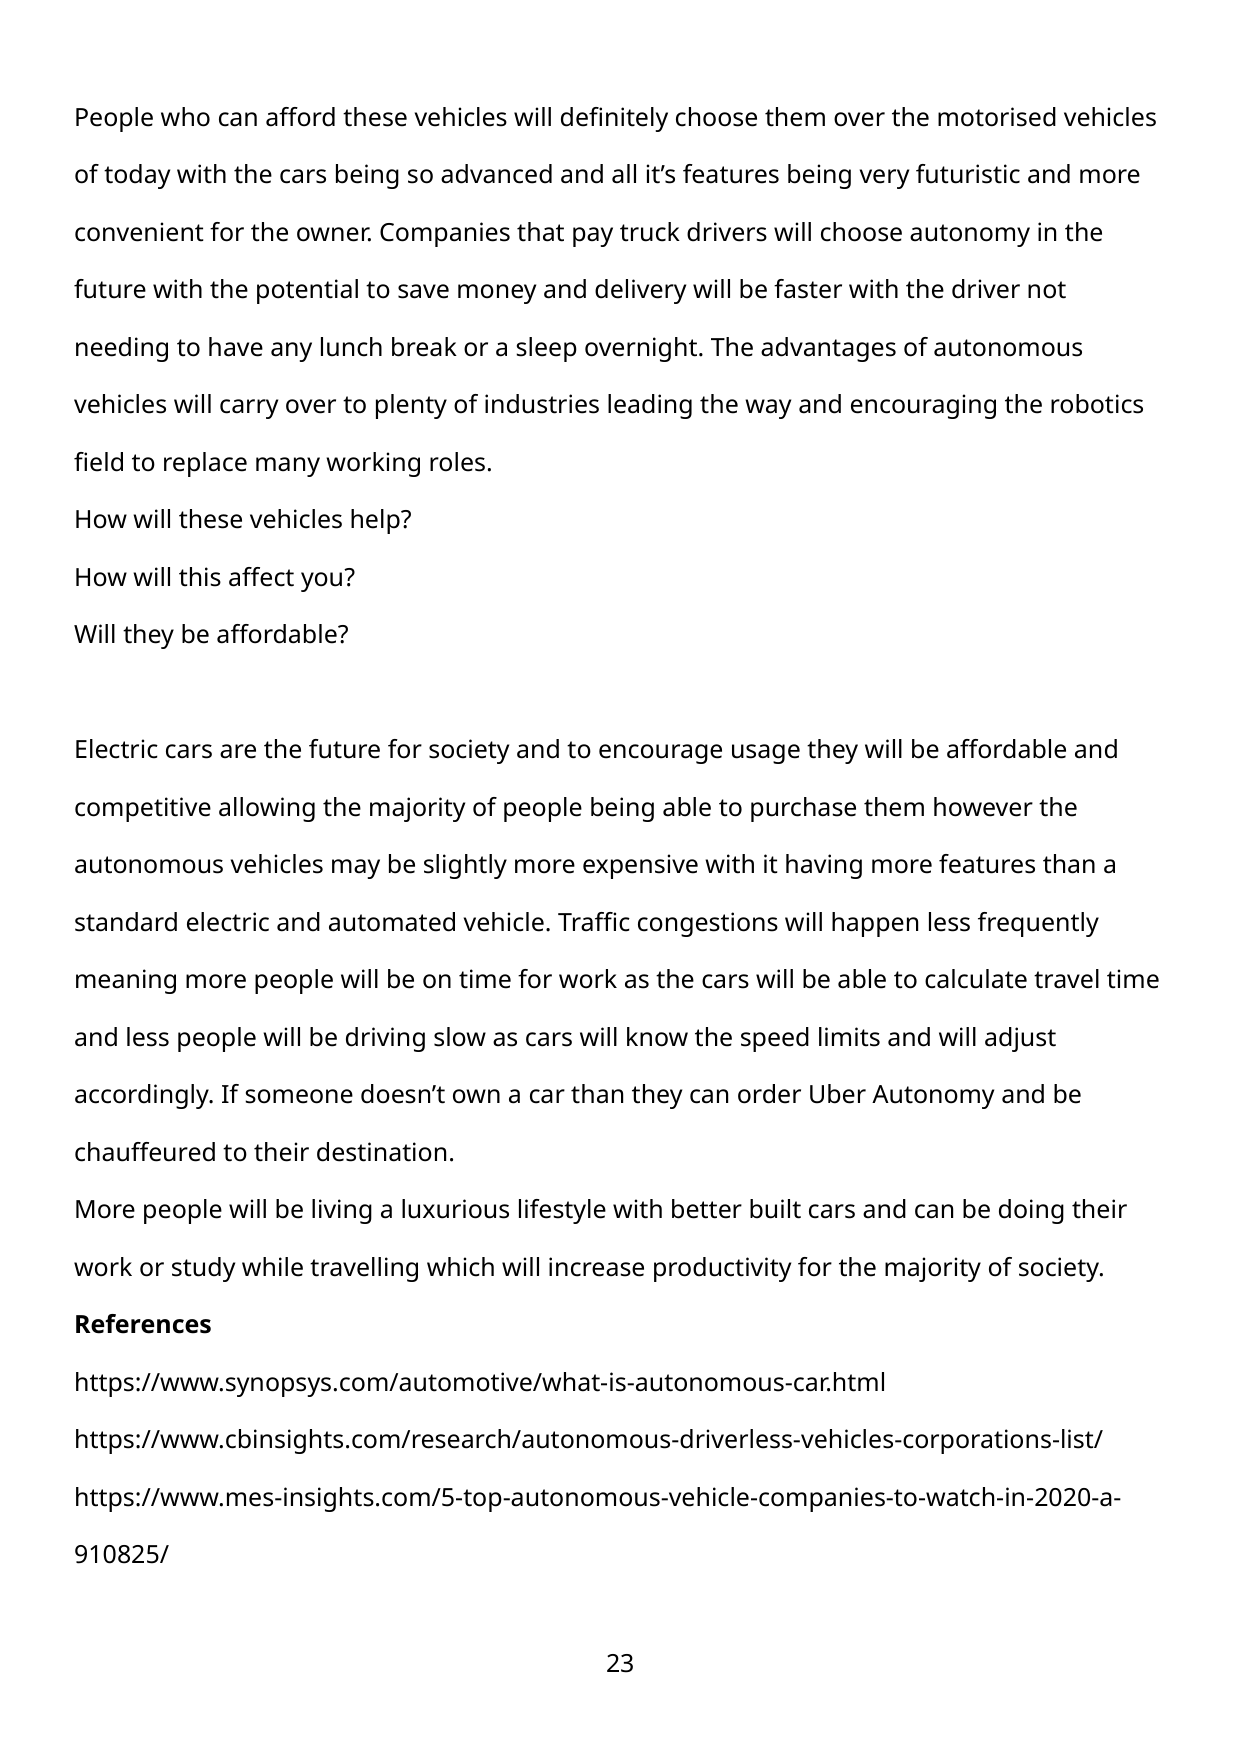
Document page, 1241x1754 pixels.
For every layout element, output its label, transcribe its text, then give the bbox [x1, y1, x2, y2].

text More people will be living a luxurious lifestyle with better built cars and can be doing their work or study while travelling which will increase productivity for the majority of society. [74, 1188, 1166, 1283]
text People who can afford these vehicles will definitely choose them over the motorised vehicles of today with the cars being so advanced and all it’s features being very futuristic and more convenient for the owner. Companies that pay truck drivers will choose autonomy in the future with the potential to save money and delivery will be faster with the driver not needing to have any lunch break or a sleep overnight. The advantages of autonomous vehicles will carry over to plenty of industries leading the way and encouraging the robotics field to replace many working roles. [74, 74, 1166, 478]
text https://www.synopsys.com/automotive/what-is-autonomous-car.html [74, 1360, 1166, 1398]
text References [74, 1303, 1166, 1341]
text https://www.cbinsights.com/research/autonomous-driverless-vehicles-corporations-list/ [74, 1418, 1166, 1456]
text https://www.mes-insights.com/5-top-autonomous-vehicle-companies-to-watch-in-2020-a-910825/ [74, 1475, 1166, 1571]
text How will this affect you? [74, 555, 1166, 593]
text Electric cars are the future for society and to encourage usage they will be affordable and competitive allowing the majority of people being able to purchase them however the autonomous vehicles may be slightly more expensive with it having more features than a standard electric and automated vehicle. Traffic congestions will happen less frequently meaning more people will be on time for work as the cars will be able to calculate travel time and less people will be driving slow as cars will know the speed limits and will adjust accordingly. If someone doesn’t own a car than they can order Uber Autonomy and be chauffeured to their destination. [74, 728, 1166, 1168]
text How will these vehicles help? [74, 498, 1166, 536]
text Will they be affordable? [74, 613, 1166, 651]
